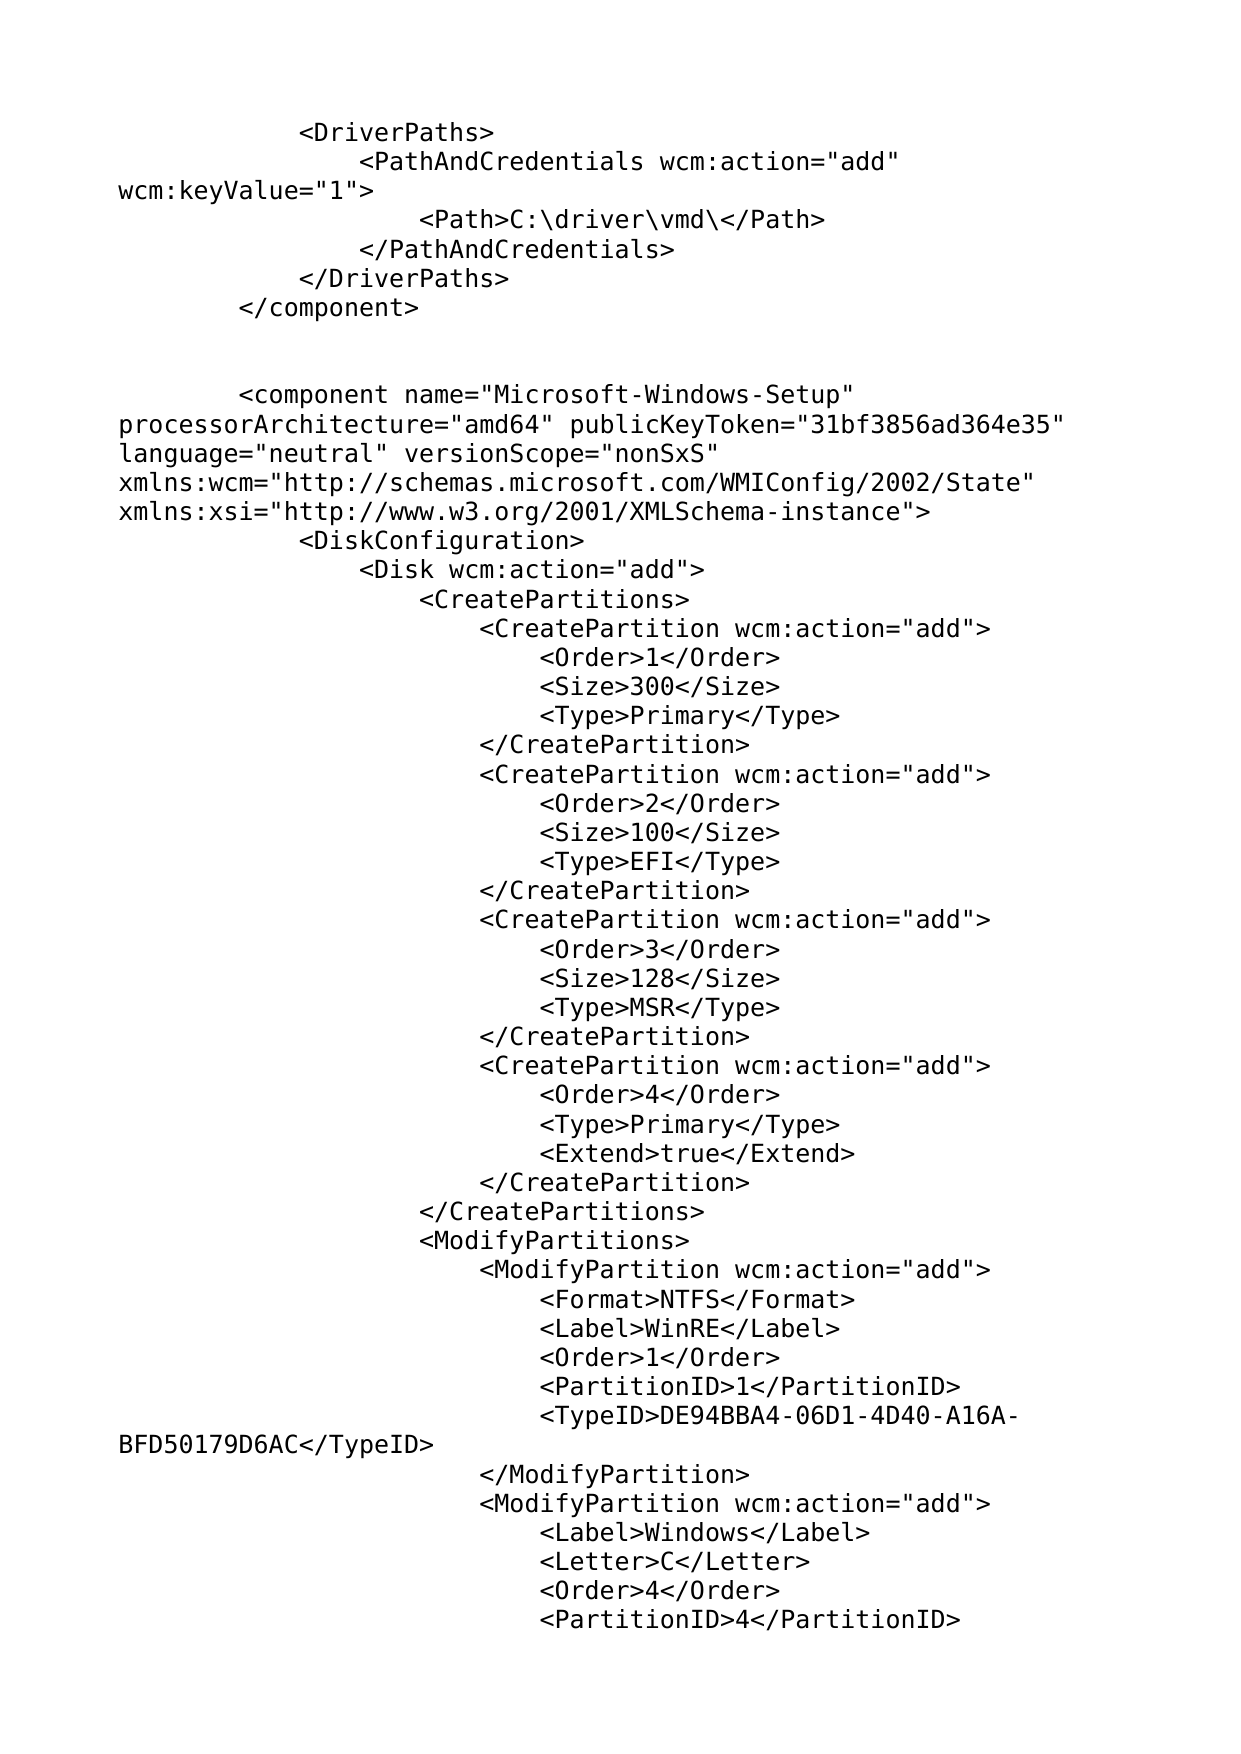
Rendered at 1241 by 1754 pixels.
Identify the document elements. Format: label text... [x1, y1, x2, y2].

text <DriverPaths> <PathAndCredentials wcm:action="add" wcm:keyValue="1"> <Path>C:\driver\vmd\</Path> </PathAndCredentials> </DriverPaths> </component> <component name="Microsoft-Windows-Setup" processorArchitecture="amd64" publicKeyToken="31bf3856ad364e35" language="neutral" versionScope="nonSxS" xmlns:wcm="http://schemas.microsoft.com/WMIConfig/2002/State" xmlns:xsi="http://www.w3.org/2001/XMLSchema-instance"> <DiskConfiguration> <Disk wcm:action="add"> <CreatePartitions> <CreatePartition wcm:action="add"> <Order>1</Order> <Size>300</Size> <Type>Primary</Type> </CreatePartition> <CreatePartition wcm:action="add"> <Order>2</Order> <Size>100</Size> <Type>EFI</Type> </CreatePartition> <CreatePartition wcm:action="add"> <Order>3</Order> <Size>128</Size> <Type>MSR</Type> </CreatePartition> <CreatePartition wcm:action="add"> <Order>4</Order> <Type>Primary</Type> <Extend>true</Extend> </CreatePartition> </CreatePartitions> <ModifyPartitions> <ModifyPartition wcm:action="add"> <Format>NTFS</Format> <Label>WinRE</Label> <Order>1</Order> <PartitionID>1</PartitionID> <TypeID>DE94BBA4-06D1-4D40-A16A-BFD50179D6AC</TypeID> </ModifyPartition> <ModifyPartition wcm:action="add"> <Label>Windows</Label> <Letter>C</Letter> <Order>4</Order> <PartitionID>4</PartitionID> [118, 118, 1122, 1635]
